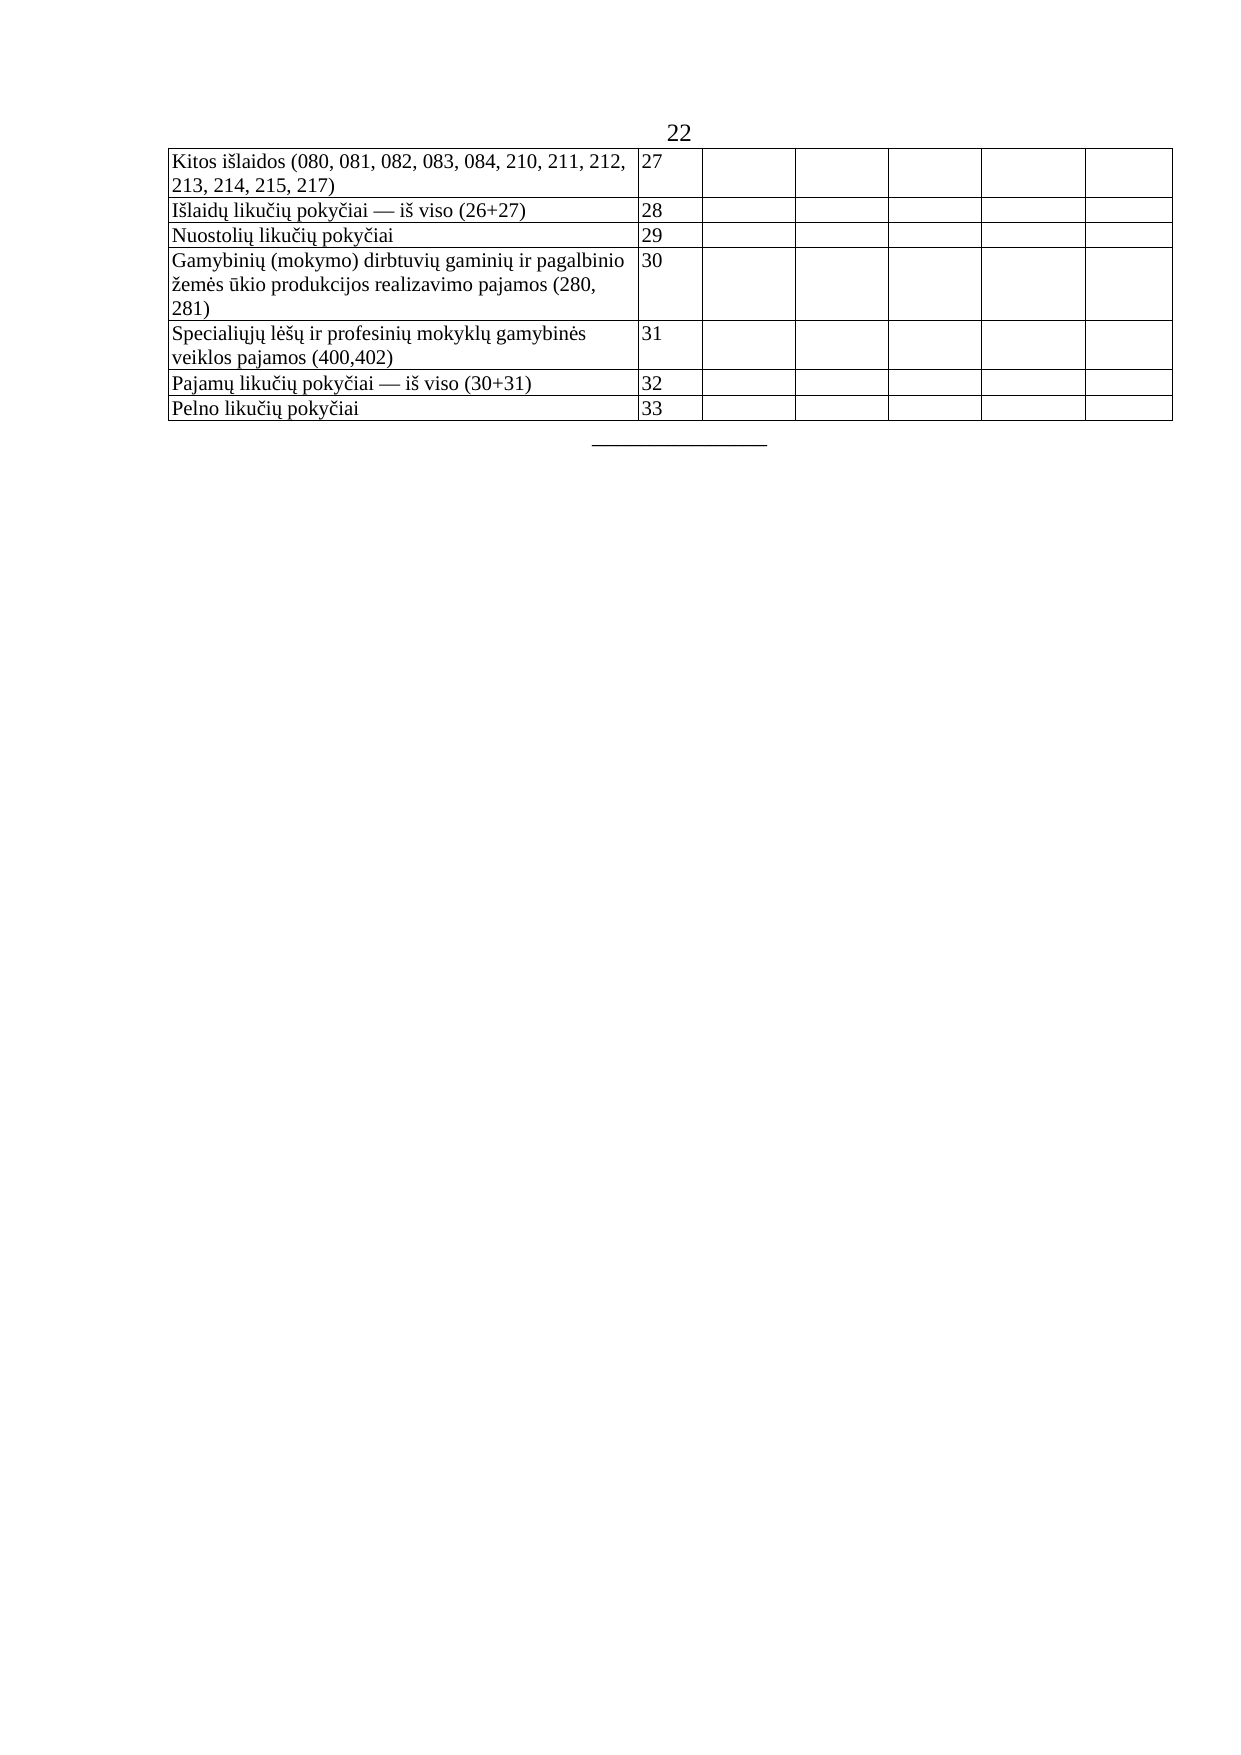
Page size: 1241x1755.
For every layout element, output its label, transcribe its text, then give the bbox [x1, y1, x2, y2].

table_cell 30 [639, 248, 702, 320]
table_cell 29 [639, 223, 702, 247]
table_cell [703, 198, 795, 222]
table_cell [796, 198, 888, 222]
table_cell 28 [639, 198, 702, 222]
table_cell 27 [639, 149, 702, 197]
table_cell [1086, 370, 1172, 394]
table_cell Specialiųjų lėšų ir profesinių mokyklų gamybinės veiklos pajamos (400,402) [169, 321, 638, 369]
table_cell [796, 223, 888, 247]
table_cell [1086, 396, 1172, 419]
table_cell [703, 248, 795, 320]
table_cell [796, 321, 888, 369]
table_cell [889, 149, 981, 197]
table_cell [982, 321, 1085, 369]
table_cell [703, 223, 795, 247]
table_cell [982, 149, 1085, 197]
table_cell 32 [639, 370, 702, 394]
table_cell [796, 248, 888, 320]
table_cell [889, 396, 981, 419]
table_cell [982, 223, 1085, 247]
table_cell [1086, 149, 1172, 197]
table_cell [982, 396, 1085, 419]
table_cell [889, 223, 981, 247]
table_cell 31 [639, 321, 702, 369]
table_cell [796, 370, 888, 394]
table_cell [796, 149, 888, 197]
table_cell [1086, 248, 1172, 320]
table_cell Gamybinių (mokymo) dirbtuvių gaminių ir pagalbinio žemės ūkio produkcijos realizavimo pajamos (280, 281) [169, 248, 638, 320]
table_cell Kitos išlaidos (080, 081, 082, 083, 084, 210, 211, 212, 213, 214, 215, 217) [169, 149, 638, 197]
table_cell [703, 396, 795, 419]
table_cell [982, 198, 1085, 222]
table_cell [889, 248, 981, 320]
table_cell Pajamų likučių pokyčiai — iš viso (30+31) [169, 370, 638, 394]
table_cell [889, 321, 981, 369]
table_cell [1086, 321, 1172, 369]
table_cell [982, 370, 1085, 394]
table_cell [703, 321, 795, 369]
table_cell [889, 198, 981, 222]
text ______________ [177, 421, 1181, 449]
table_cell Nuostolių likučių pokyčiai [169, 223, 638, 247]
table_cell [703, 149, 795, 197]
table_cell [982, 248, 1085, 320]
table_cell [1086, 198, 1172, 222]
table_cell [889, 370, 981, 394]
table_cell [796, 396, 888, 419]
table_cell [703, 370, 795, 394]
table_cell Išlaidų likučių pokyčiai — iš viso (26+27) [169, 198, 638, 222]
table_cell [1086, 223, 1172, 247]
table_cell Pelno likučių pokyčiai [169, 396, 638, 419]
table_cell 33 [639, 396, 702, 419]
